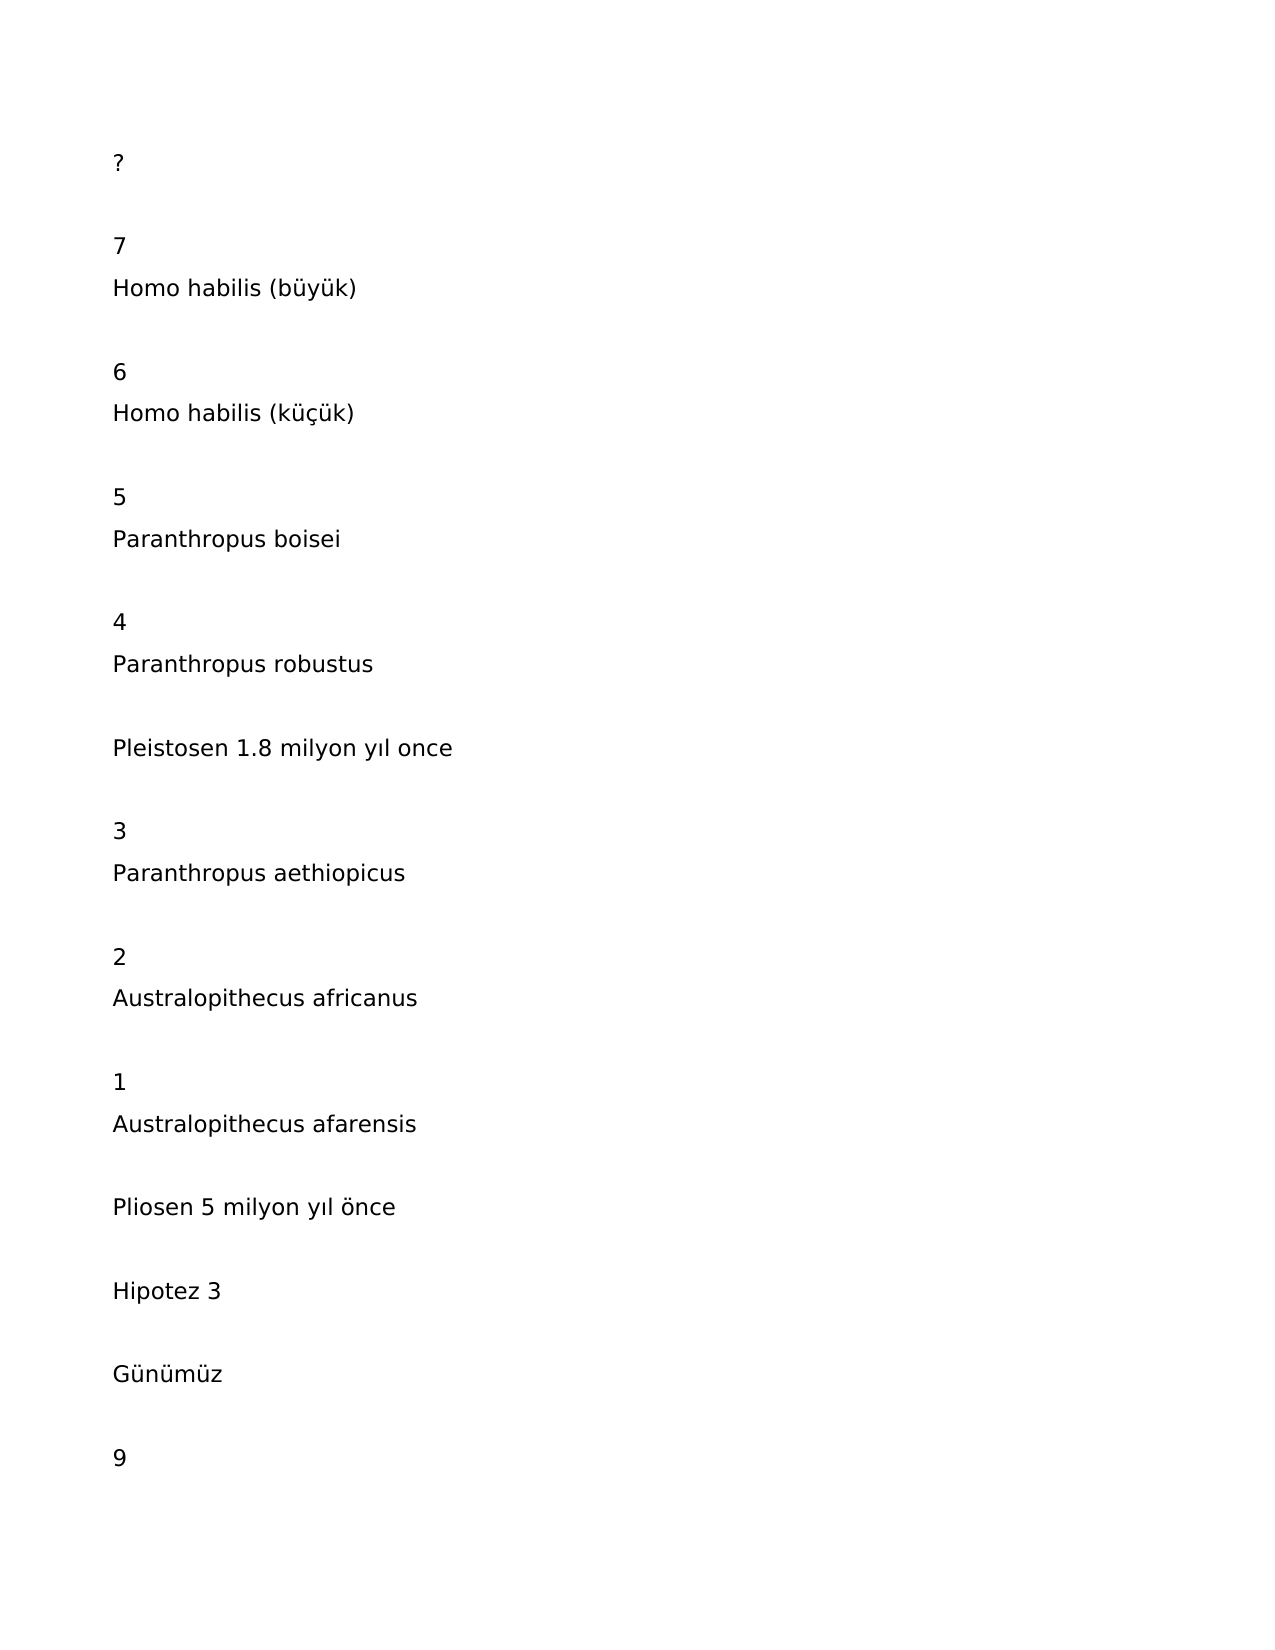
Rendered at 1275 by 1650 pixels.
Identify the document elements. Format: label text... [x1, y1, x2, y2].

text Australopithecus afarensis [75, 1111, 1200, 1137]
text Paranthropus boisei [75, 526, 1200, 553]
text 4 [75, 609, 1200, 636]
text ? [75, 150, 1200, 177]
text 3 [75, 818, 1200, 845]
text Pleistosen 1.8 milyon yıl once [75, 735, 1200, 761]
text 1 [75, 1069, 1200, 1096]
text Hipotez 3 [75, 1278, 1200, 1304]
text Paranthropus aethiopicus [75, 860, 1200, 887]
text 7 [75, 233, 1200, 260]
text 9 [75, 1445, 1200, 1472]
text 5 [75, 484, 1200, 511]
text Homo habilis (büyük) [75, 275, 1200, 302]
text Homo habilis (küçük) [75, 401, 1200, 427]
text 6 [75, 359, 1200, 386]
text Pliosen 5 milyon yıl önce [75, 1194, 1200, 1221]
text Paranthropus robustus [75, 651, 1200, 678]
text Australopithecus africanus [75, 985, 1200, 1012]
text 2 [75, 944, 1200, 970]
text Günümüz [75, 1361, 1200, 1388]
